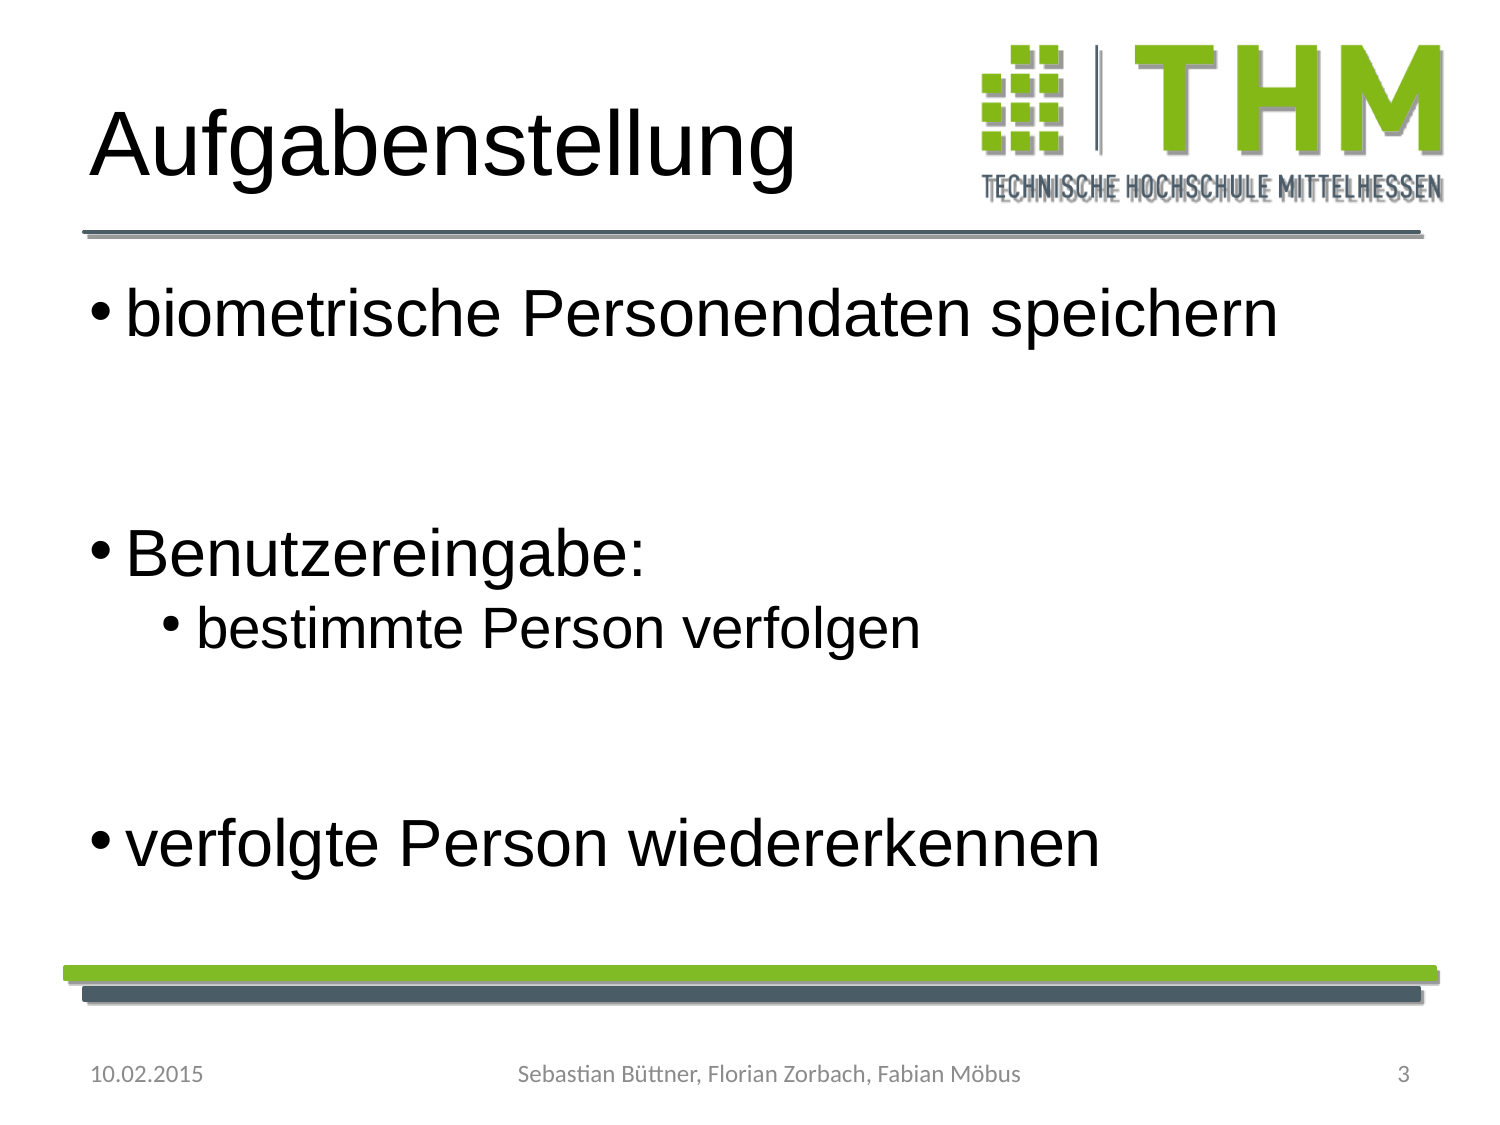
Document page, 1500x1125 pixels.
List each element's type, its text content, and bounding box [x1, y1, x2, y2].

text_box Sebastian Büttner, Florian Zorbach, Fabian Möbus [490, 1042, 1051, 1103]
text_box biometrische Personendaten speichern Benutzereingabe: bestimmte Person verfolgen verfolgte Person wiedererkennen [75, 262, 1425, 1005]
text_box 10.02.2015 [74, 1042, 425, 1103]
text_box Aufgabenstellung [75, 45, 1425, 233]
text_box [1074, 1042, 1425, 1103]
picture [974, 30, 1448, 208]
